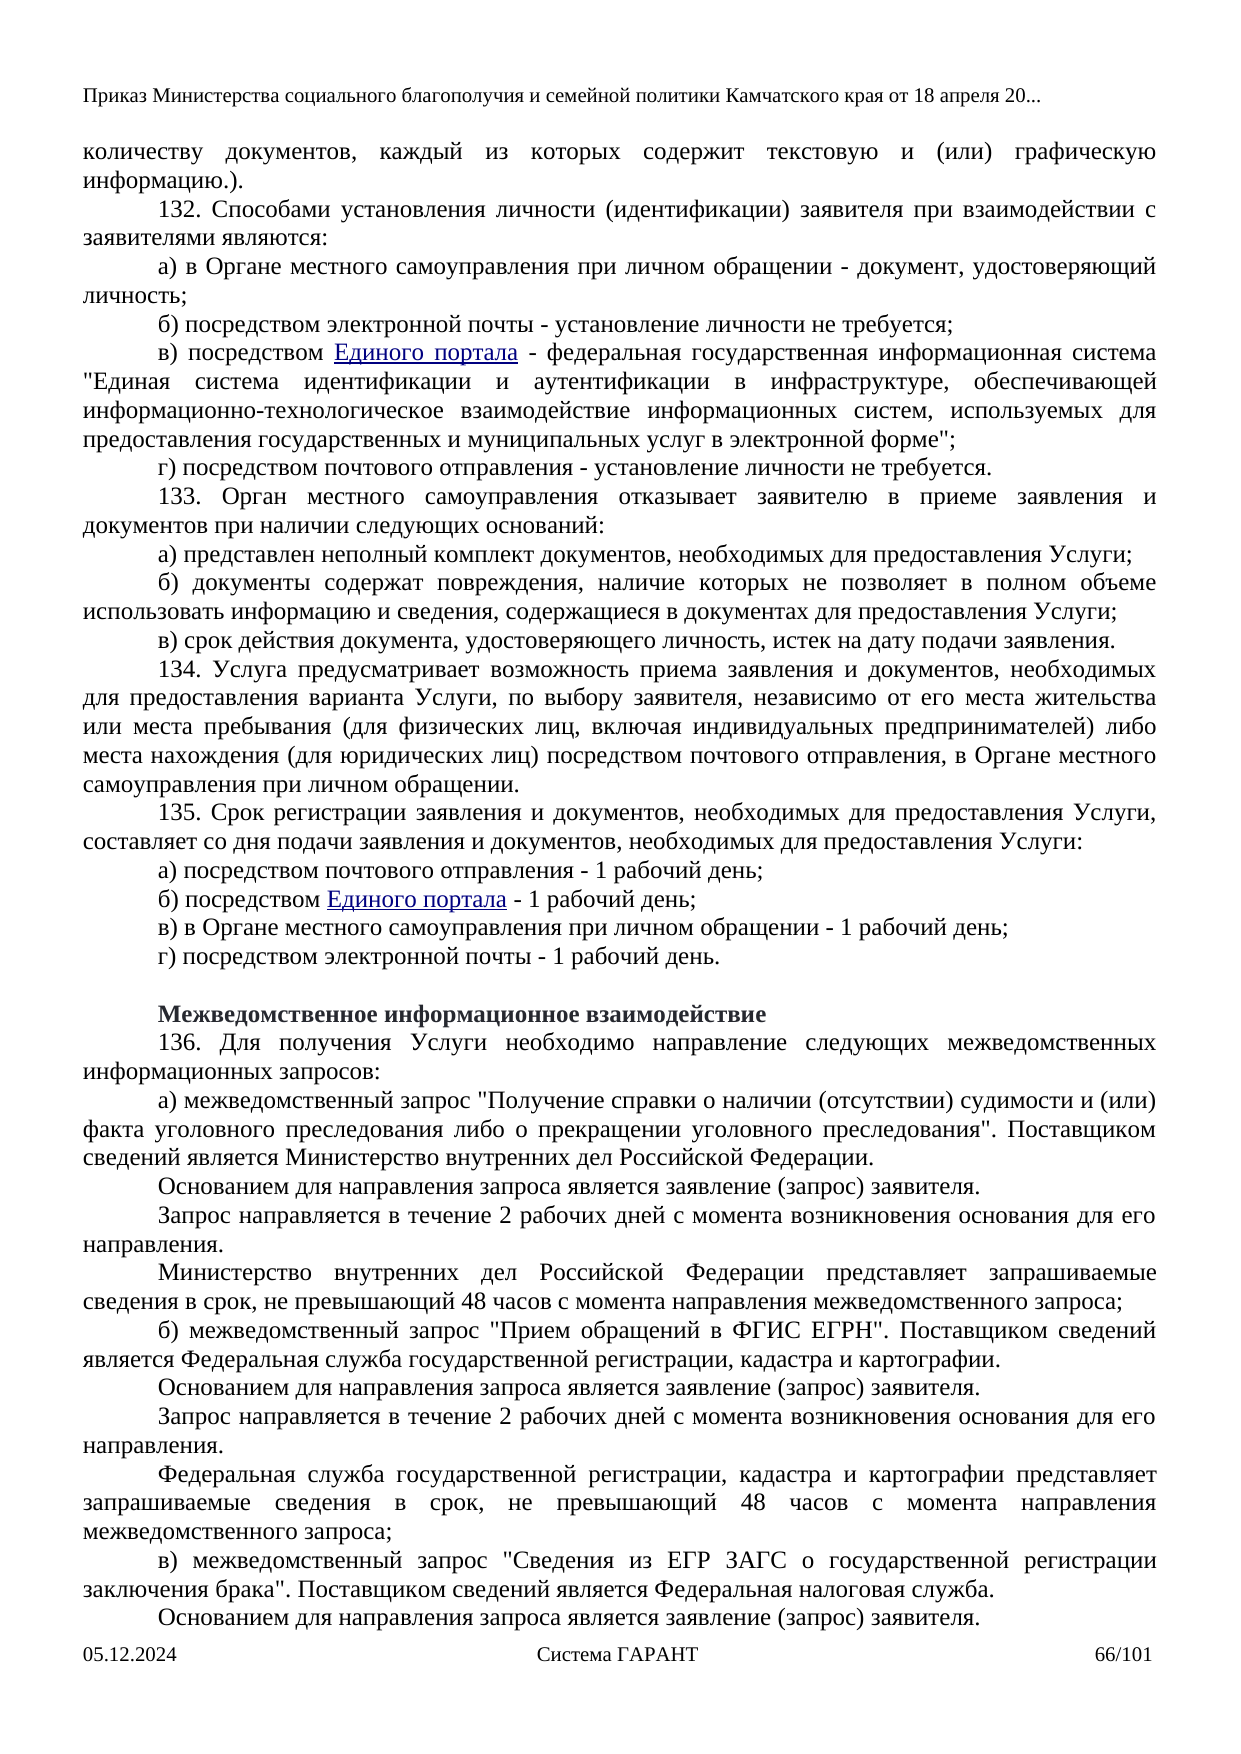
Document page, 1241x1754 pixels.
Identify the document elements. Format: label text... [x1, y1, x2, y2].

text Основанием для направления запроса является заявление (запрос) заявителя. [83, 1602, 1157, 1631]
text 132. Способами установления личности (идентификации) заявителя при взаимодействии с заявителями являются: [83, 194, 1157, 251]
text количеству документов, каждый из которых содержит текстовую и (или) графическую информацию.). [83, 136, 1157, 194]
text а) посредством почтового отправления - 1 рабочий день; [83, 855, 1157, 884]
text в) посредством Единого портала - федеральная государственная информационная система "Единая система идентификации и аутентификации в инфраструктуре, обеспечивающей информационно-технологическое взаимодействие информационных систем, используемых для предоставления государственных и муниципальных услуг в электронной форме"; [83, 337, 1157, 452]
text Межведомственное информационное взаимодействие [83, 999, 1157, 1027]
text Запрос направляется в течение 2 рабочих дней с момента возникновения основания для его направления. [83, 1401, 1157, 1459]
text б) посредством Единого портала - 1 рабочий день; [83, 884, 1157, 912]
text в) срок действия документа, удостоверяющего личность, истек на дату подачи заявления. [83, 625, 1157, 654]
text а) межведомственный запрос "Получение справки о наличии (отсутствии) судимости и (или) факта уголовного преследования либо о прекращении уголовного преследования". Поставщиком сведений является Министерство внутренних дел Российской Федерации. [83, 1085, 1157, 1171]
text б) межведомственный запрос "Прием обращений в ФГИС ЕГРН". Поставщиком сведений является Федеральная служба государственной регистрации, кадастра и картографии. [83, 1315, 1157, 1372]
text Министерство внутренних дел Российской Федерации представляет запрашиваемые сведения в срок, не превышающий 48 часов с момента направления межведомственного запроса; [83, 1257, 1157, 1315]
text г) посредством электронной почты - 1 рабочий день. [83, 941, 1157, 970]
text а) представлен неполный комплект документов, необходимых для предоставления Услуги; [83, 539, 1157, 567]
text 134. Услуга предусматривает возможность приема заявления и документов, необходимых для предоставления варианта Услуги, по выбору заявителя, независимо от его места жительства или места пребывания (для физических лиц, включая индивидуальных предпринимателей) либо места нахождения (для юридических лиц) посредством почтового отправления, в Органе местного самоуправления при личном обращении. [83, 654, 1157, 797]
text 135. Срок регистрации заявления и документов, необходимых для предоставления Услуги, составляет со дня подачи заявления и документов, необходимых для предоставления Услуги: [83, 797, 1157, 855]
text г) посредством почтового отправления - установление личности не требуется. [83, 452, 1157, 481]
text в) межведомственный запрос "Сведения из ЕГР ЗАГС о государственной регистрации заключения брака". Поставщиком сведений является Федеральная налоговая служба. [83, 1545, 1157, 1602]
text 136. Для получения Услуги необходимо направление следующих межведомственных информационных запросов: [83, 1027, 1157, 1085]
text Основанием для направления запроса является заявление (запрос) заявителя. [83, 1171, 1157, 1200]
text 133. Орган местного самоуправления отказывает заявителю в приеме заявления и документов при наличии следующих оснований: [83, 481, 1157, 539]
text б) документы содержат повреждения, наличие которых не позволяет в полном объеме использовать информацию и сведения, содержащиеся в документах для предоставления Услуги; [83, 567, 1157, 625]
text Основанием для направления запроса является заявление (запрос) заявителя. [83, 1372, 1157, 1401]
text а) в Органе местного самоуправления при личном обращении - документ, удостоверяющий личность; [83, 251, 1157, 309]
text б) посредством электронной почты - установление личности не требуется; [83, 309, 1157, 337]
text Запрос направляется в течение 2 рабочих дней с момента возникновения основания для его направления. [83, 1200, 1157, 1257]
text Федеральная служба государственной регистрации, кадастра и картографии представляет запрашиваемые сведения в срок, не превышающий 48 часов с момента направления межведомственного запроса; [83, 1459, 1157, 1545]
text в) в Органе местного самоуправления при личном обращении - 1 рабочий день; [83, 912, 1157, 941]
